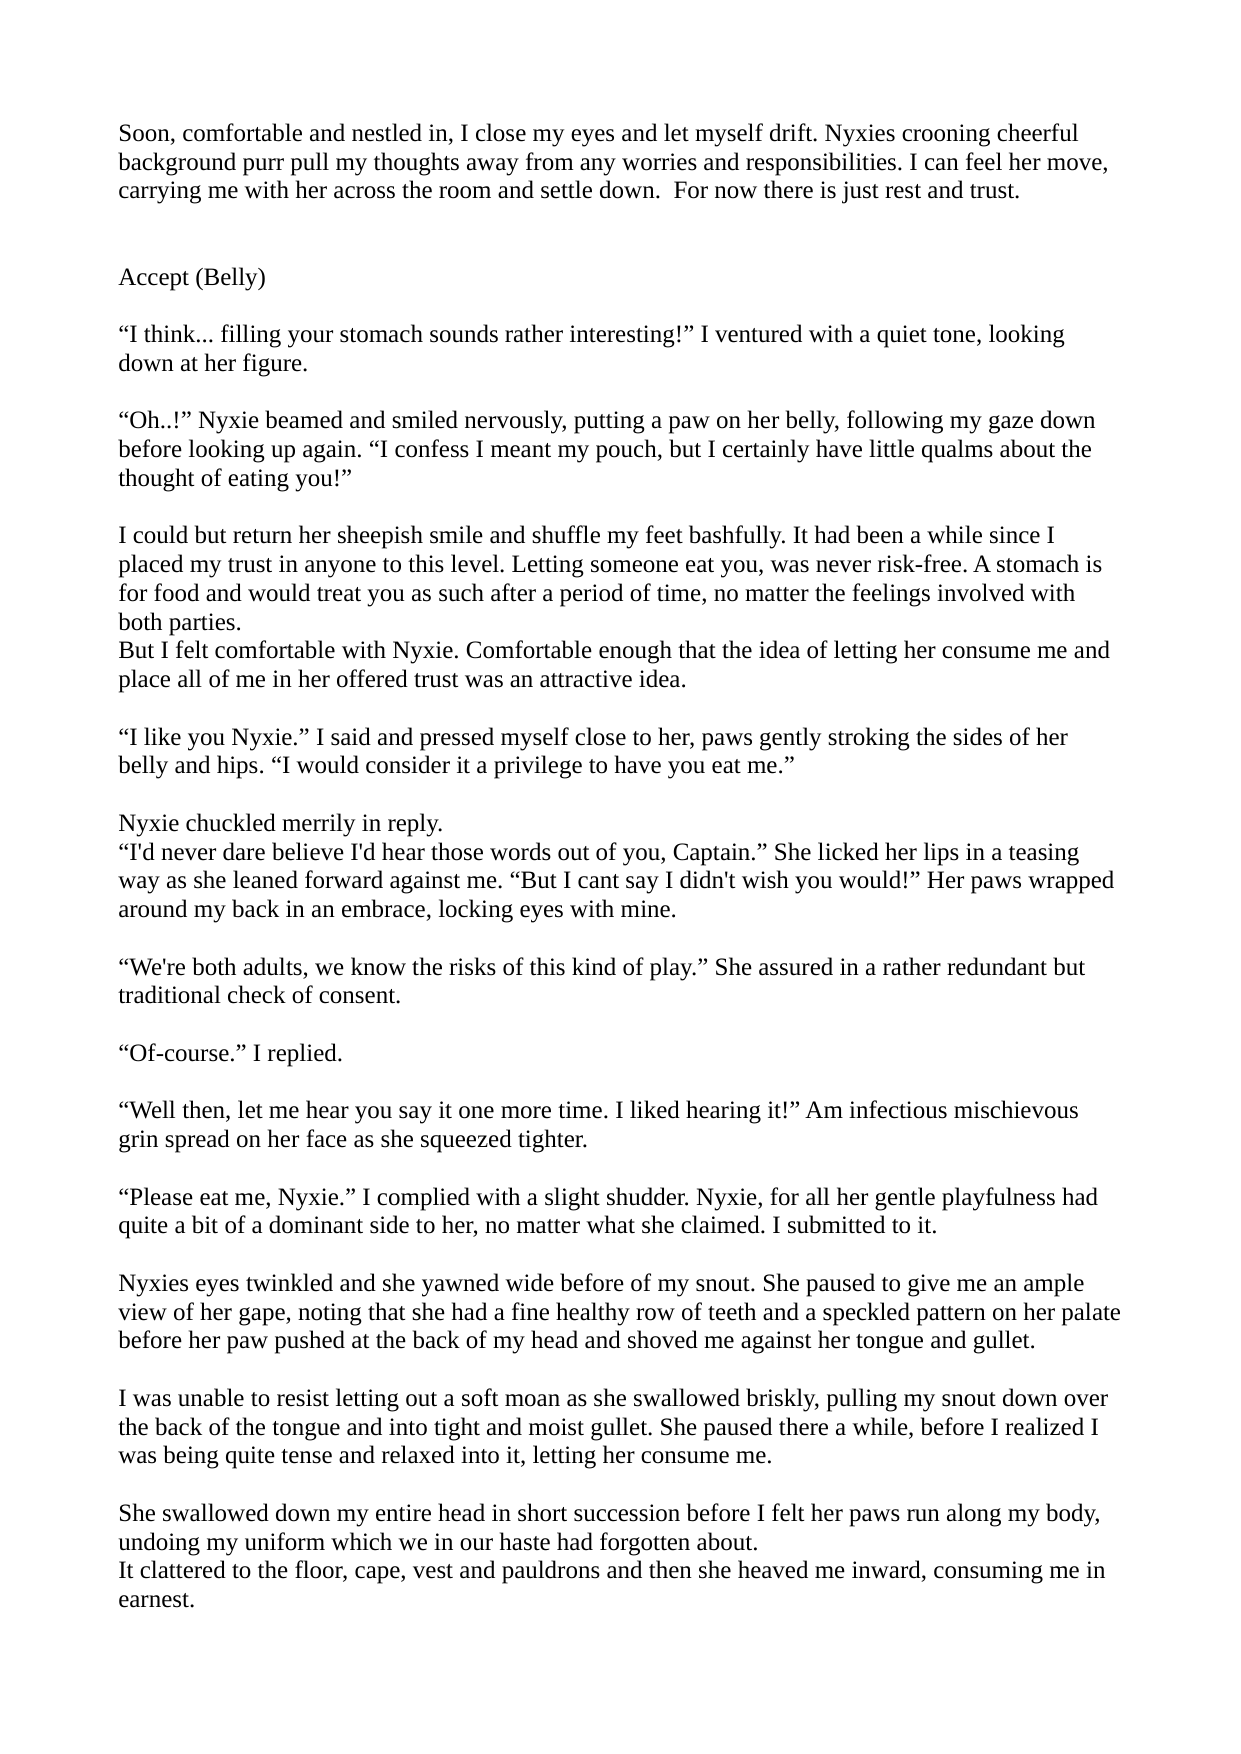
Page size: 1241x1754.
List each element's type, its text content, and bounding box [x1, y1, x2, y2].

text Nyxie chuckled merrily in reply. [118, 808, 1122, 837]
text “Well then, let me hear you say it one more time. I liked hearing it!” Am infectious mischievous grin spread on her face as she squeezed tighter. [118, 1096, 1122, 1153]
text “I think... filling your stomach sounds rather interesting!” I ventured with a quiet tone, looking down at her figure. [118, 319, 1122, 377]
text I could but return her sheepish smile and shuffle my feet bashfully. It had been a while since I placed my trust in anyone to this level. Letting someone eat you, was never risk-free. A stomach is for food and would treat you as such after a period of time, no matter the feelings involved with both parties. [118, 521, 1122, 636]
text I was unable to resist letting out a soft moan as she swallowed briskly, pulling my snout down over the back of the tongue and into tight and moist gullet. She paused there a while, before I realized I was being quite tense and relaxed into it, letting her consume me. [118, 1383, 1122, 1469]
text She swallowed down my entire head in short succession before I felt her paws run along my body, undoing my uniform which we in our haste had forgotten about. [118, 1498, 1122, 1556]
text Accept (Belly) [118, 262, 1122, 291]
text But I felt comfortable with Nyxie. Comfortable enough that the idea of letting her consume me and place all of me in her offered trust was an attractive idea. [118, 636, 1122, 693]
text Soon, comfortable and nestled in, I close my eyes and let myself drift. Nyxies crooning cheerful background purr pull my thoughts away from any worries and responsibilities. I can feel her move, carrying me with her across the room and settle down. For now there is just rest and trust. [118, 118, 1122, 204]
text “Of-course.” I replied. [118, 1038, 1122, 1067]
text Nyxies eyes twinkled and she yawned wide before of my snout. She paused to give me an ample view of her gape, noting that she had a fine healthy row of teeth and a speckled pattern on her palate before her paw pushed at the back of my head and shoved me against her tongue and gullet. [118, 1268, 1122, 1354]
text “We're both adults, we know the risks of this kind of play.” She assured in a rather redundant but traditional check of consent. [118, 952, 1122, 1009]
text “Please eat me, Nyxie.” I complied with a slight shudder. Nyxie, for all her gentle playfulness had quite a bit of a dominant side to her, no matter what she claimed. I submitted to it. [118, 1182, 1122, 1239]
text “I like you Nyxie.” I said and pressed myself close to her, paws gently stroking the sides of her belly and hips. “I would consider it a privilege to have you eat me.” [118, 722, 1122, 779]
text It clattered to the floor, cape, vest and pauldrons and then she heaved me inward, consuming me in earnest. [118, 1556, 1122, 1613]
text “I'd never dare believe I'd hear those words out of you, Captain.” She licked her lips in a teasing way as she leaned forward against me. “But I cant say I didn't wish you would!” Her paws wrapped around my back in an embrace, locking eyes with mine. [118, 837, 1122, 923]
text “Oh..!” Nyxie beamed and smiled nervously, putting a paw on her belly, following my gaze down before looking up again. “I confess I meant my pouch, but I certainly have little qualms about the thought of eating you!” [118, 406, 1122, 492]
